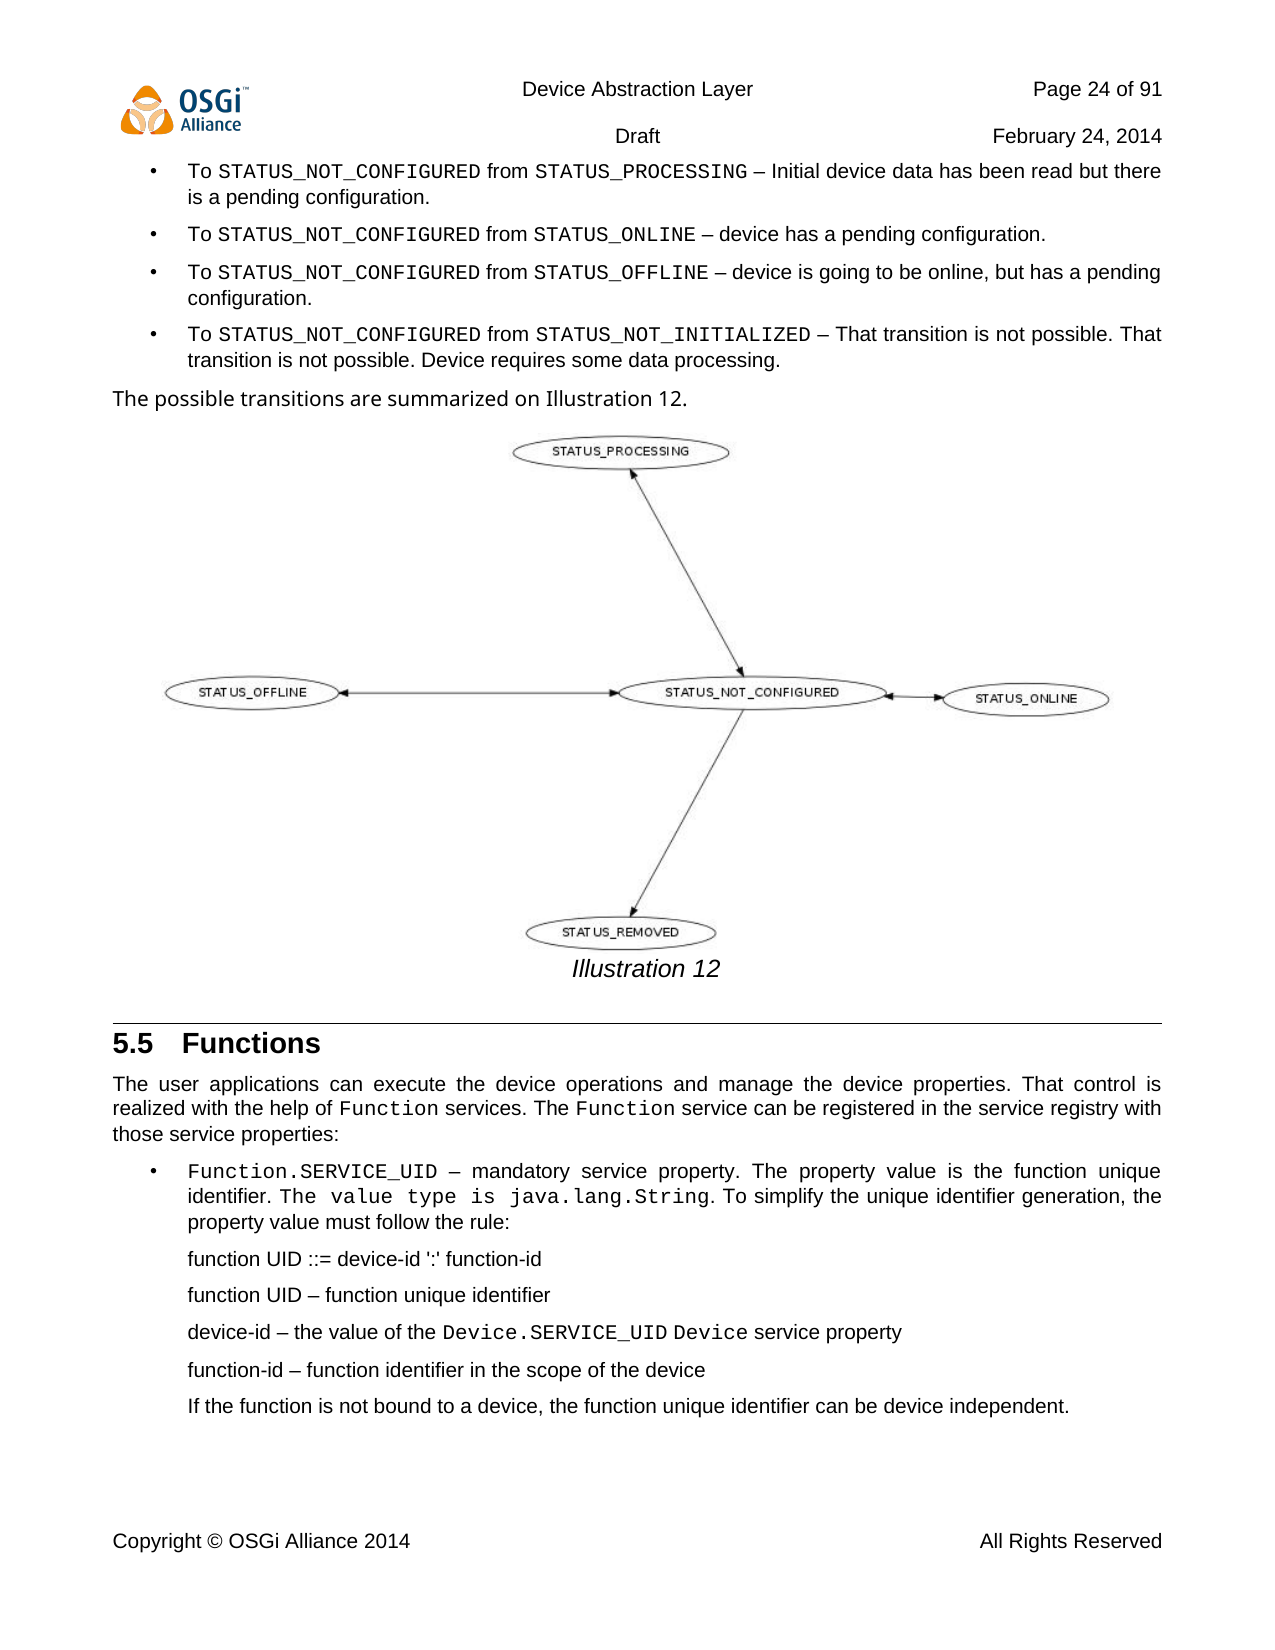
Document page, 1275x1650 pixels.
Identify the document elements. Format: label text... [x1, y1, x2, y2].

picture [161, 432, 1114, 954]
list To STATUS_NOT_CONFIGURED from STATUS_ONLINE – device has a pending configuration. [150, 221, 1162, 247]
list If the function is not bound to a device, the function unique identifier can be device independent. [150, 1394, 1162, 1418]
list To STATUS_NOT_CONFIGURED from STATUS_PROCESSING – Initial device data has been read but there is a pending configuration. [150, 159, 1162, 209]
text The possible transitions are summarized on Illustration 12. [112, 384, 1162, 413]
text Illustration 12 [161, 954, 1133, 982]
list To STATUS_NOT_CONFIGURED from STATUS_OFFLINE – device is going to be online, but has a pending configuration. [150, 260, 1162, 309]
list To STATUS_NOT_CONFIGURED from STATUS_NOT_INITIALIZED – That transition is not possible. That transition is not possible. Device requires some data processing. [150, 322, 1162, 372]
list Function.SERVICE_UID – mandatory service property. The property value is the function unique identifier. The value type is java.lang.String. To simplify the unique identifier generation, the property value must follow the rule: [150, 1158, 1162, 1234]
list function-id – function identifier in the scope of the device [150, 1358, 1162, 1382]
text The user applications can execute the device operations and manage the device properties. That control is realized with the help of Function services. The Function service can be registered in the service registry with those service properties: [112, 1072, 1162, 1146]
list device-id – the value of the Device.SERVICE_UID Device service property [150, 1319, 1162, 1345]
list function UID – function unique identifier [150, 1283, 1162, 1307]
list function UID ::= device-id ':' function-id [150, 1247, 1162, 1271]
subtitle Functions [112, 1024, 1162, 1060]
picture [113, 78, 257, 142]
